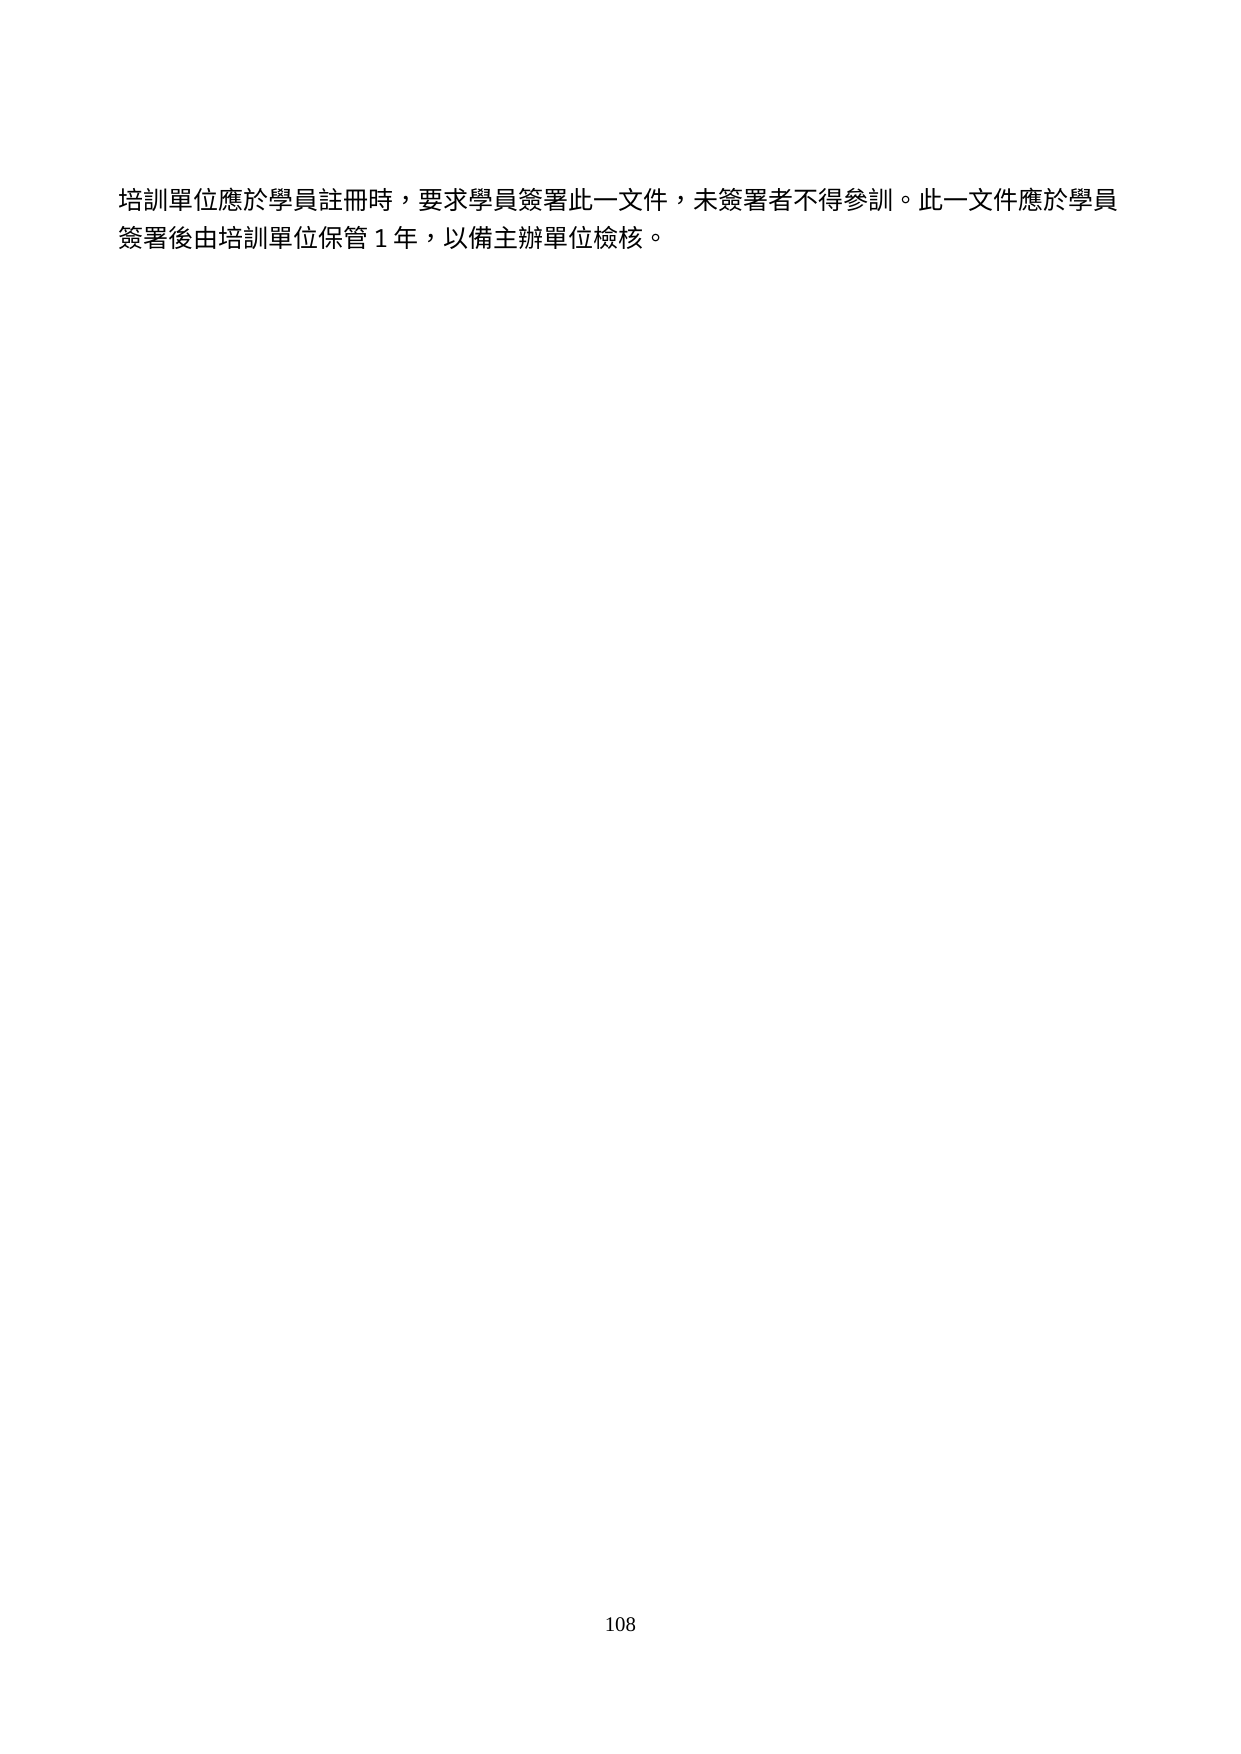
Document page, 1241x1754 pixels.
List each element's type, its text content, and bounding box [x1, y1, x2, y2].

text 培訓單位應於學員註冊時，要求學員簽署此一文件，未簽署者不得參訓。此一文件應於學員簽署後由培訓單位保管1年，以備主辦單位檢核。 [118, 180, 1122, 255]
